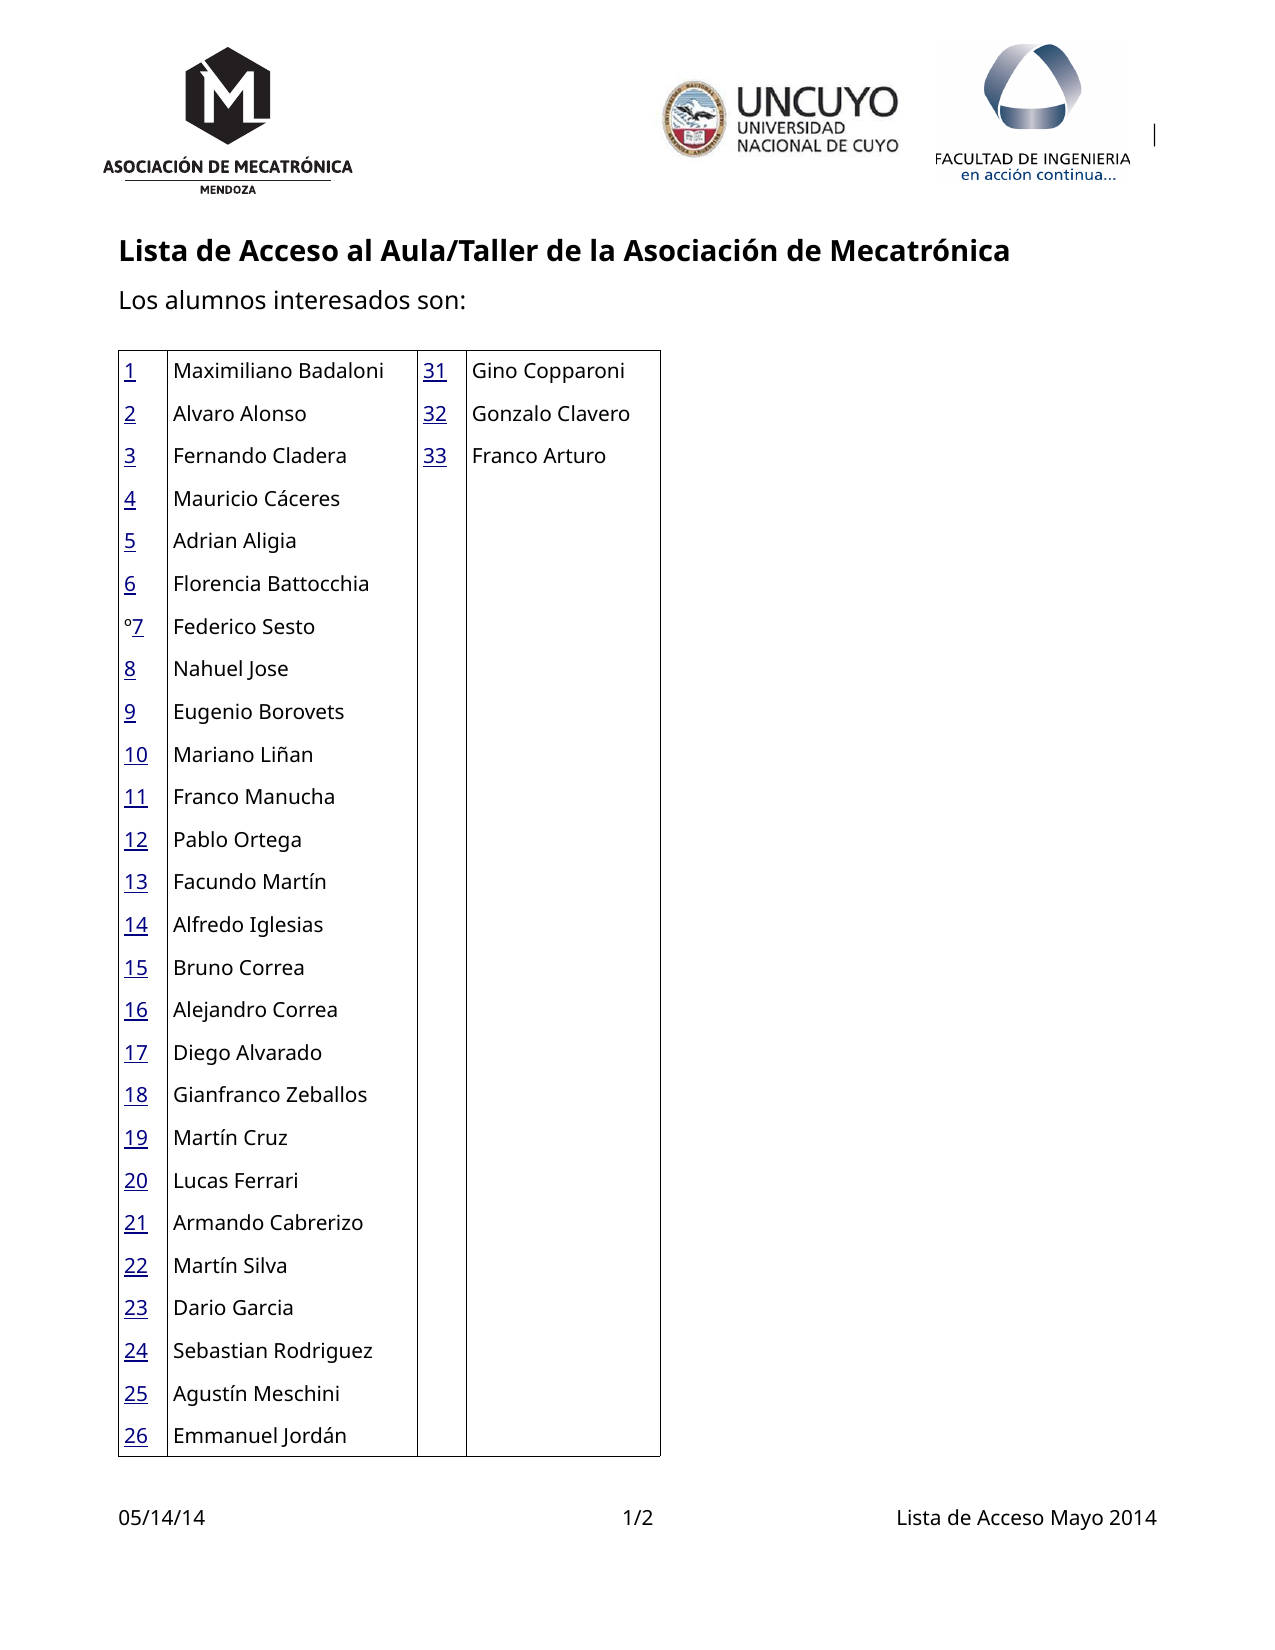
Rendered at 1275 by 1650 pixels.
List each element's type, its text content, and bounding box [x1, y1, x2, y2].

subtitle Lista de Acceso al Aula/Taller de la Asociación de Mecatrónica [118, 230, 1157, 270]
picture [936, 44, 1131, 180]
picture [653, 48, 909, 195]
text Los alumnos interesados son: [118, 282, 1157, 316]
table_header Maximiliano Badaloni Alvaro Alonso Fernando Cladera Mauricio Cáceres Adrian Aligia Florencia Battocchia Federico Sesto Nahuel Jose Eugenio Borovets Mariano Liñan Franco Manucha Pablo Ortega Facundo Martín Alfredo Iglesias Bruno Correa Alejandro Correa Diego Alvarado Gianfranco Zeballos Martín Cruz Lucas Ferrari Armando Cabrerizo Martín Silva Dario Garcia Sebastian Rodriguez Agustín Meschini Emmanuel Jordán [168, 351, 417, 1456]
table_header 31 32 33 [418, 351, 466, 1456]
table_header 1 2 3 4 5 6 º7 8 9 10 11 12 13 14 15 16 17 18 19 20 21 22 23 24 25 26 [119, 351, 167, 1456]
table_header Gino Copparoni Gonzalo Clavero Franco Arturo [467, 351, 660, 1456]
